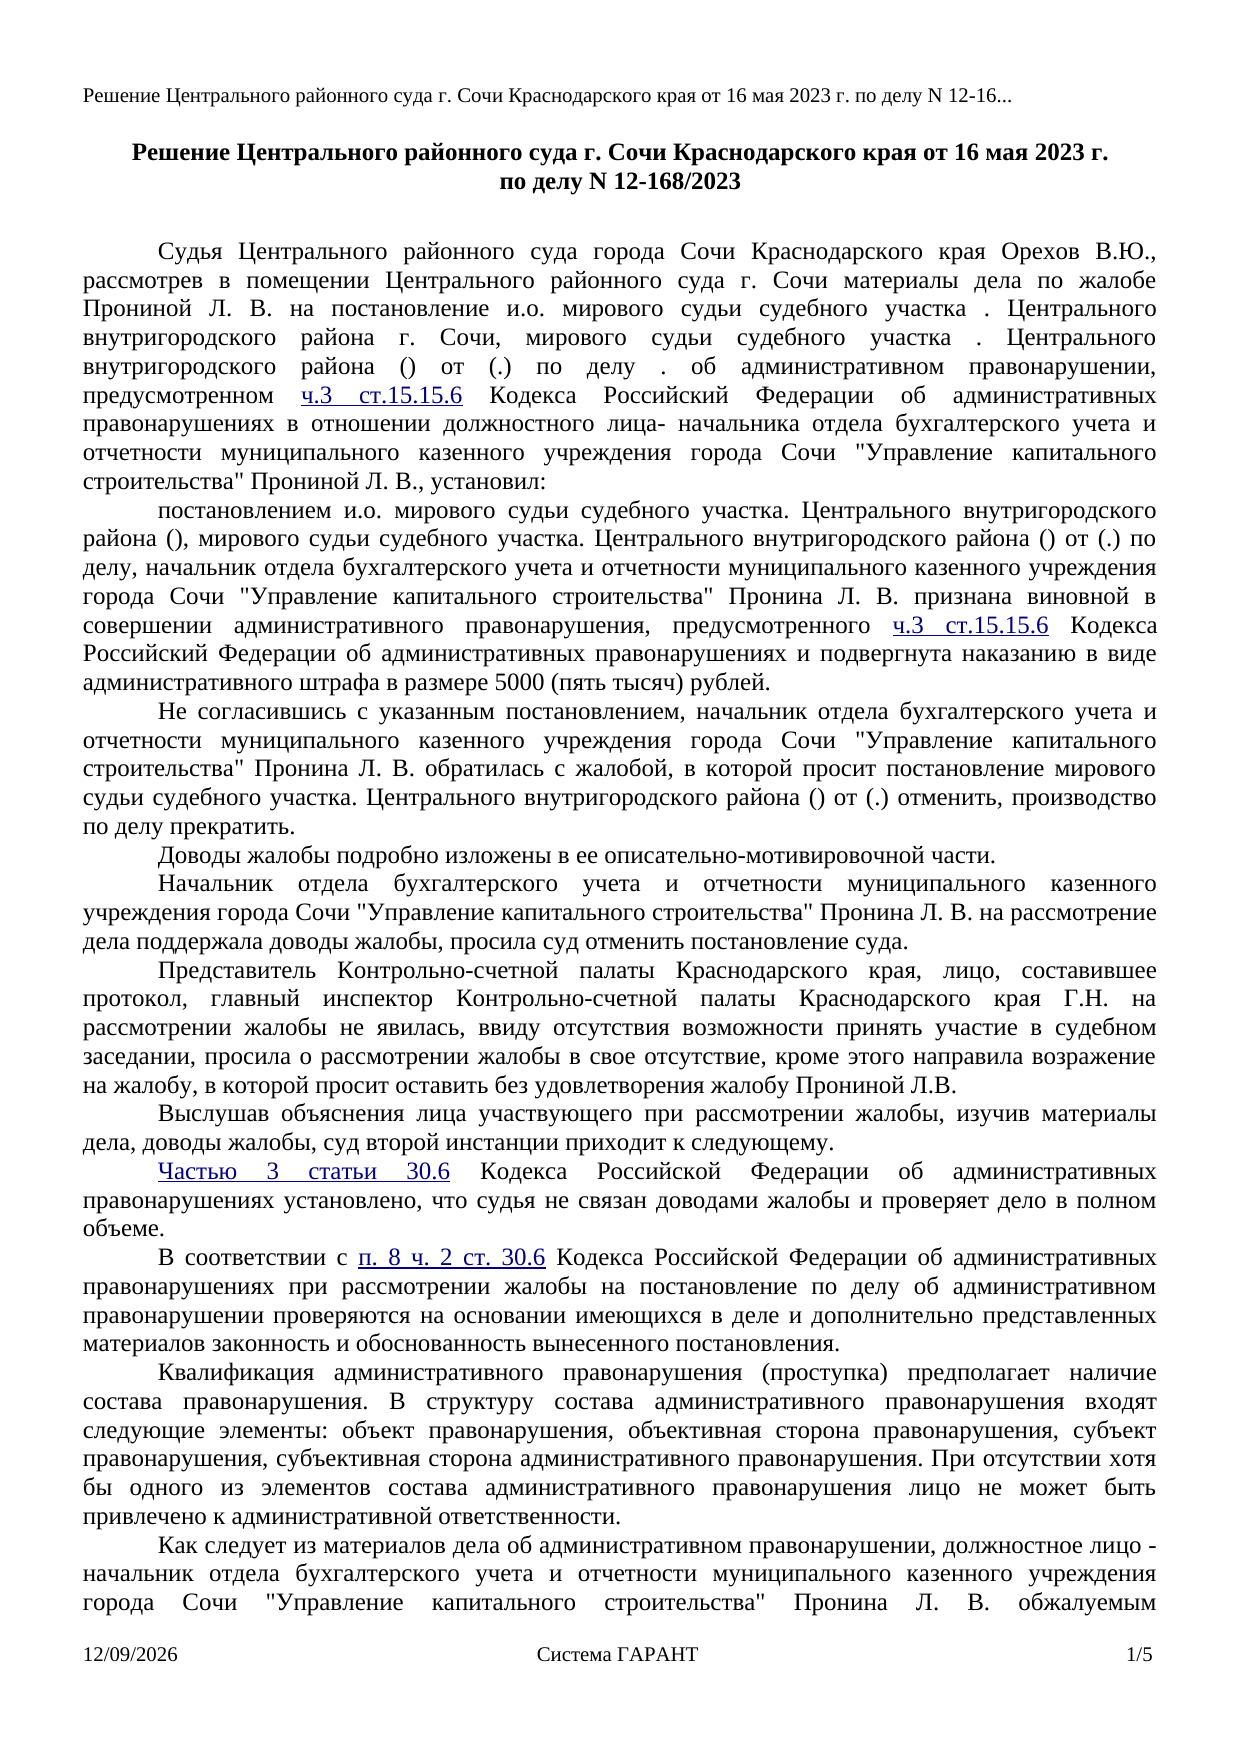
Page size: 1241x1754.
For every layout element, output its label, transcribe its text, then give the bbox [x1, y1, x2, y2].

text Представитель Контрольно-счетной палаты Краснодарского края, лицо, составившее протокол, главный инспектор Контрольно-счетной палаты Краснодарского края Г.Н. на рассмотрении жалобы не явилась, ввиду отсутствия возможности принять участие в судебном заседании, просила о рассмотрении жалобы в свое отсутствие, кроме этого направила возражение на жалобу, в которой просит оставить без удовлетворения жалобу Прониной Л.В. [83, 955, 1157, 1098]
text Частью 3 статьи 30.6 Кодекса Российской Федерации об административных правонарушениях установлено, что судья не связан доводами жалобы и проверяет дело в полном объеме. [83, 1156, 1157, 1242]
text Как следует из материалов дела об административном правонарушении, должностное лицо - начальник отдела бухгалтерского учета и отчетности муниципального казенного учреждения города Сочи "Управление капитального строительства" Пронина Л. В. обжалуемым [83, 1530, 1157, 1616]
text Начальник отдела бухгалтерского учета и отчетности муниципального казенного учреждения города Сочи "Управление капитального строительства" Пронина Л. В. на рассмотрение дела поддержала доводы жалобы, просила суд отменить постановление суда. [83, 868, 1157, 955]
text постановлением и.о. мирового судьи судебного участка. Центрального внутригородского района (), мирового судьи судебного участка. Центрального внутригородского района () от (.) по делу, начальник отдела бухгалтерского учета и отчетности муниципального казенного учреждения города Сочи "Управление капитального строительства" Пронина Л. В. признана виновной в совершении административного правонарушения, предусмотренного ч.3 ст.15.15.6 Кодекса Российский Федерации об административных правонарушениях и подвергнута наказанию в виде административного штрафа в размере 5000 (пять тысяч) рублей. [83, 495, 1157, 696]
text Не согласившись с указанным постановлением, начальник отдела бухгалтерского учета и отчетности муниципального казенного учреждения города Сочи "Управление капитального строительства" Пронина Л. В. обратилась с жалобой, в которой просит постановление мирового судьи судебного участка. Центрального внутригородского района () от (.) отменить, производство по делу прекратить. [83, 696, 1157, 840]
subtitle Решение Центрального районного суда г. Сочи Краснодарского края от 16 мая 2023 г. по делу N 12-168/2023 [83, 137, 1157, 195]
text Доводы жалобы подробно изложены в ее описательно-мотивировочной части. [83, 840, 1157, 868]
text Выслушав объяснения лица участвующего при рассмотрении жалобы, изучив материалы дела, доводы жалобы, суд второй инстанции приходит к следующему. [83, 1098, 1157, 1156]
text В соответствии с п. 8 ч. 2 ст. 30.6 Кодекса Российской Федерации об административных правонарушениях при рассмотрении жалобы на постановление по делу об административном правонарушении проверяются на основании имеющихся в деле и дополнительно представленных материалов законность и обоснованность вынесенного постановления. [83, 1242, 1157, 1357]
text Квалификация административного правонарушения (проступка) предполагает наличие состава правонарушения. В структуру состава административного правонарушения входят следующие элементы: объект правонарушения, объективная сторона правонарушения, субъект правонарушения, субъективная сторона административного правонарушения. При отсутствии хотя бы одного из элементов состава административного правонарушения лицо не может быть привлечено к административной ответственности. [83, 1357, 1157, 1530]
text Судья Центрального районного суда города Сочи Краснодарского края Орехов В.Ю., рассмотрев в помещении Центрального районного суда г. Сочи материалы дела по жалобе Прониной Л. В. на постановление и.о. мирового судьи судебного участка . Центрального внутригородского района г. Сочи, мирового судьи судебного участка . Центрального внутригородского района () от (.) по делу . об административном правонарушении, предусмотренном ч.3 ст.15.15.6 Кодекса Российский Федерации об административных правонарушениях в отношении должностного лица- начальника отдела бухгалтерского учета и отчетности муниципального казенного учреждения города Сочи "Управление капитального строительства" Прониной Л. В., установил: [83, 236, 1157, 495]
